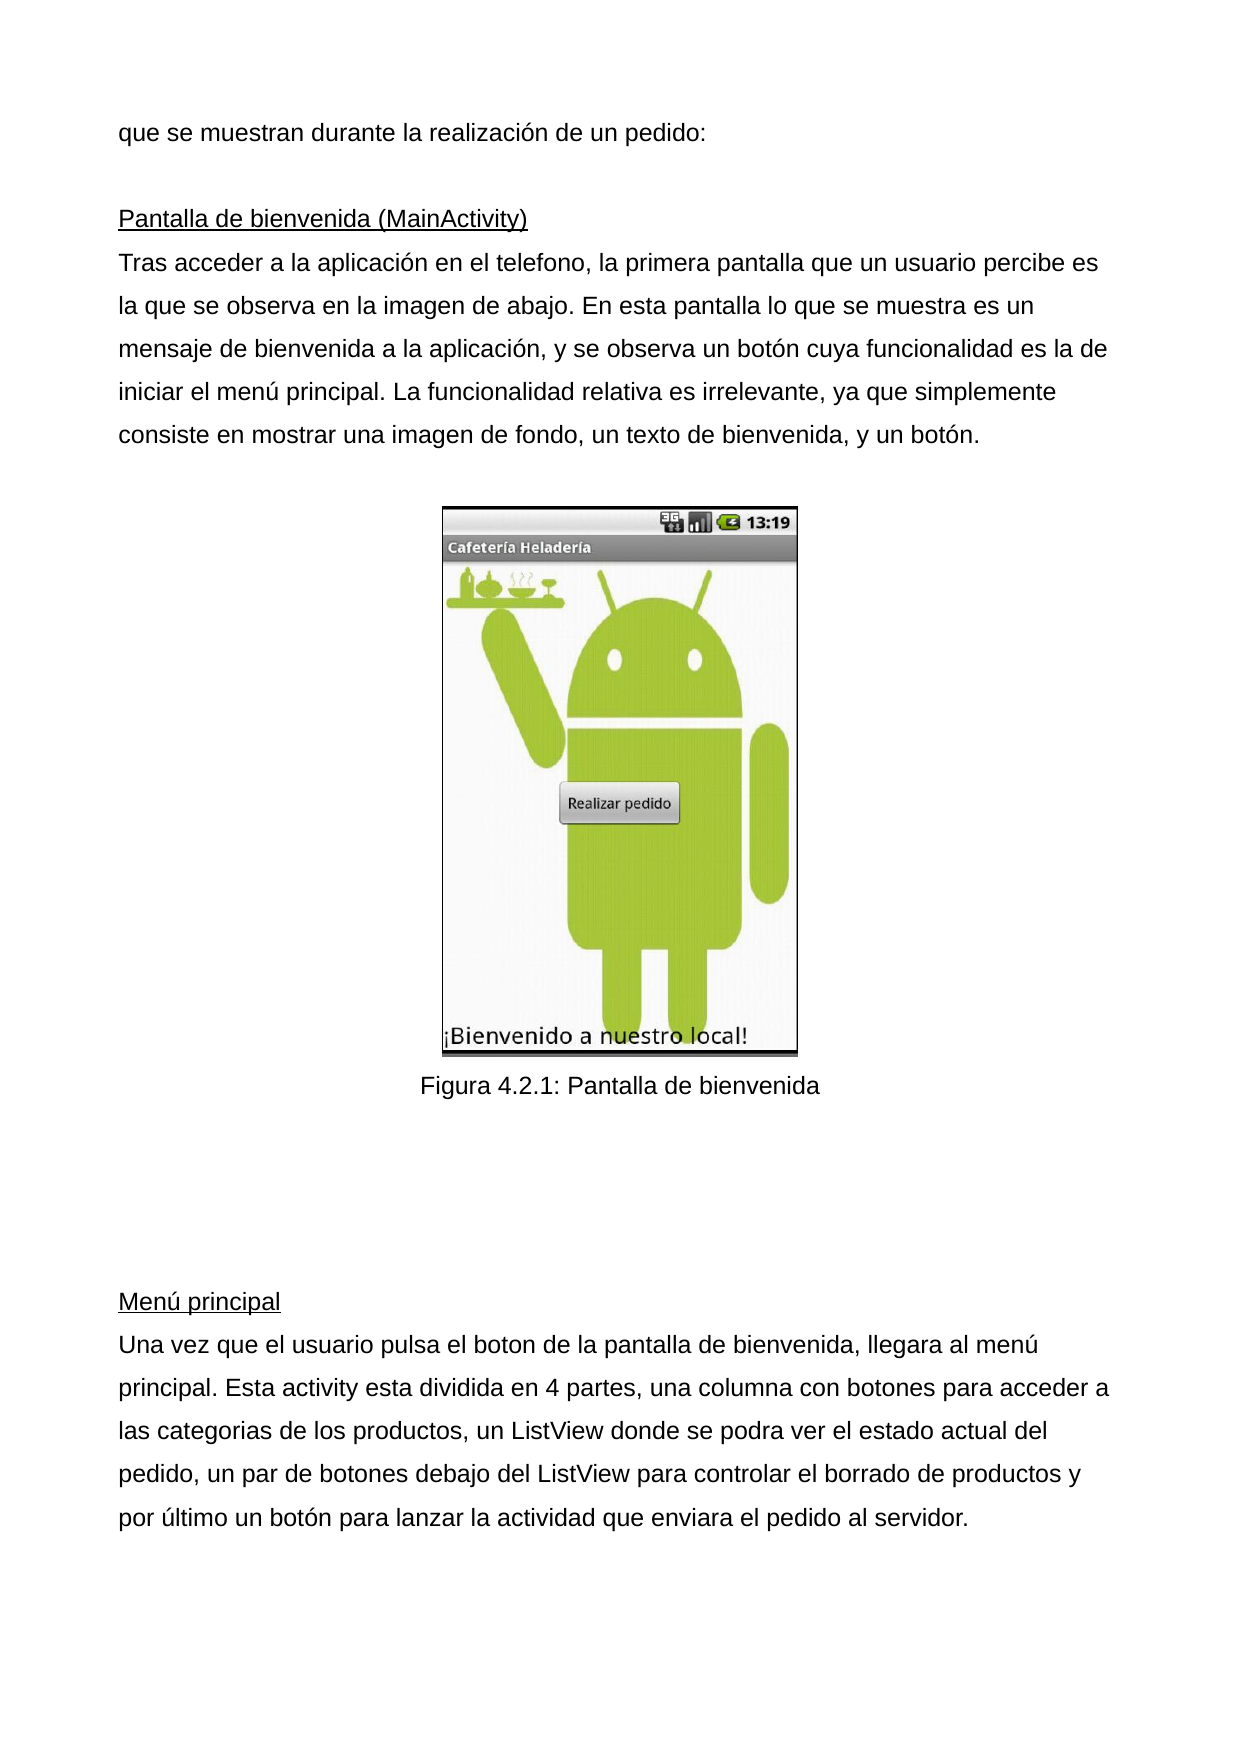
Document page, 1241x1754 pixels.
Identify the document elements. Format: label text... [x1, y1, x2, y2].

text Figura 4.2.1: Pantalla de bienvenida [118, 1057, 1122, 1100]
text Tras acceder a la aplicación en el telefono, la primera pantalla que un usuario percibe es la que se observa en la imagen de abajo. En esta pantalla lo que se muestra es un mensaje de bienvenida a la aplicación, y se observa un botón cuya funcionalidad es la de iniciar el menú principal. La funcionalidad relativa es irrelevante, ya que simplemente consiste en mostrar una imagen de fondo, un texto de bienvenida, y un botón. [118, 247, 1122, 449]
picture [442, 506, 798, 1057]
text Una vez que el usuario pulsa el boton de la pantalla de bienvenida, llegara al menú principal. Esta activity esta dividida en 4 partes, una columna con botones para acceder a las categorias de los productos, un ListView donde se podra ver el estado actual del pedido, un par de botones debajo del ListView para controlar el borrado de productos y por último un botón para lanzar la actividad que enviara el pedido al servidor. [118, 1330, 1122, 1531]
text Menú principal [118, 1287, 1122, 1316]
text que se muestran durante la realización de un pedido: [118, 118, 1122, 147]
text Pantalla de bienvenida (MainActivity) [118, 204, 1122, 233]
